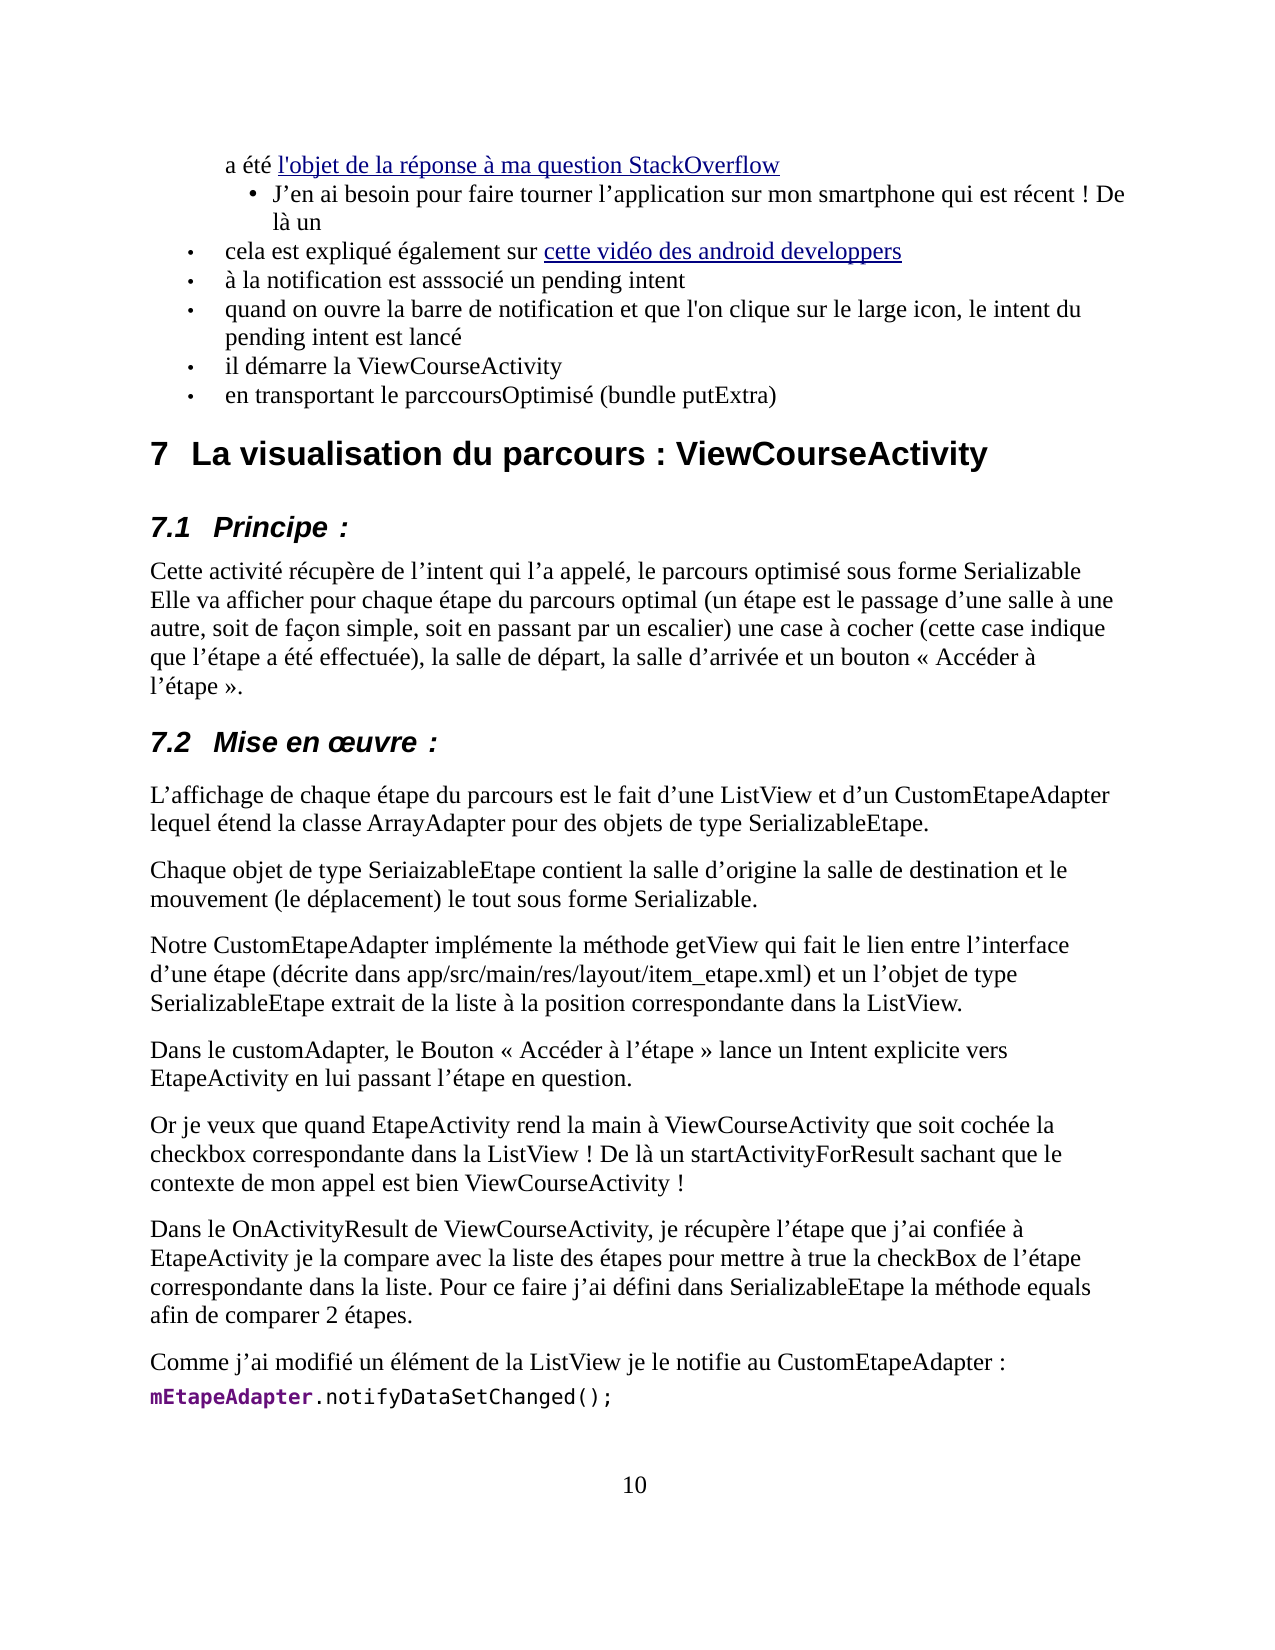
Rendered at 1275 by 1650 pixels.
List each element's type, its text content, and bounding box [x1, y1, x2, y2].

list cela est expliqué également sur cette vidéo des android developpers [187, 236, 1125, 265]
subtitle Mise en œuvre : [150, 725, 1125, 758]
text Chaque objet de type SeriaizableEtape contient la salle d’origine la salle de destination et le mouvement (le déplacement) le tout sous forme Serializable. [150, 855, 1125, 913]
text Notre CustomEtapeAdapter implémente la méthode getView qui fait le lien entre l’interface d’une étape (décrite dans app/src/main/res/layout/item_etape.xml) et un l’objet de type SerializableEtape extrait de la liste à la position correspondante dans la ListView. [150, 931, 1125, 1017]
text Dans le OnActivityResult de ViewCourseActivity, je récupère l’étape que j’ai confiée à EtapeActivity je la compare avec la liste des étapes pour mettre à true la checkBox de l’étape correspondante dans la liste. Pour ce faire j’ai défini dans SerializableEtape la méthode equals afin de comparer 2 étapes. [150, 1214, 1125, 1329]
list il démarre la ViewCourseActivity [187, 351, 1125, 380]
list J’en ai besoin pour faire tourner l’application sur mon smartphone qui est récent ! De là un [249, 179, 1125, 236]
text Elle va afficher pour chaque étape du parcours optimal (un étape est le passage d’une salle à une autre, soit de façon simple, soit en passant par un escalier) une case à cocher (cette case indique que l’étape a été effectuée), la salle de départ, la salle d’arrivée et un bouton « Accéder à l’étape ». [150, 585, 1125, 700]
list quand on ouvre la barre de notification et que l'on clique sur le large icon, le intent du pending intent est lancé [187, 294, 1125, 351]
subtitle La visualisation du parcours : ViewCourseActivity [150, 434, 1125, 472]
text Dans le customAdapter, le Bouton « Accéder à l’étape » lance un Intent explicite vers EtapeActivity en lui passant l’étape en question. [150, 1035, 1125, 1092]
list en transportant le parccoursOptimisé (bundle putExtra) [187, 380, 1125, 409]
text Or je veux que quand EtapeActivity rend la main à ViewCourseActivity que soit cochée la checkbox correspondante dans la ListView ! De là un startActivityForResult sachant que le contexte de mon appel est bien ViewCourseActivity ! [150, 1110, 1125, 1196]
subtitle Principe : [150, 510, 1125, 543]
text Comme j’ai modifié un élément de la ListView je le notifie au CustomEtapeAdapter : [150, 1347, 1125, 1376]
text Cette activité récupère de l’intent qui l’a appelé, le parcours optimisé sous forme Serializable [150, 556, 1125, 585]
list a été l'objet de la réponse à ma question StackOverflow [187, 150, 1125, 179]
text L’affichage de chaque étape du parcours est le fait d’une ListView et d’un CustomEtapeAdapter lequel étend la classe ArrayAdapter pour des objets de type SerializableEtape. [150, 780, 1125, 837]
text mEtapeAdapter.notifyDataSetChanged(); [150, 1385, 1125, 1409]
list à la notification est asssocié un pending intent [187, 265, 1125, 294]
